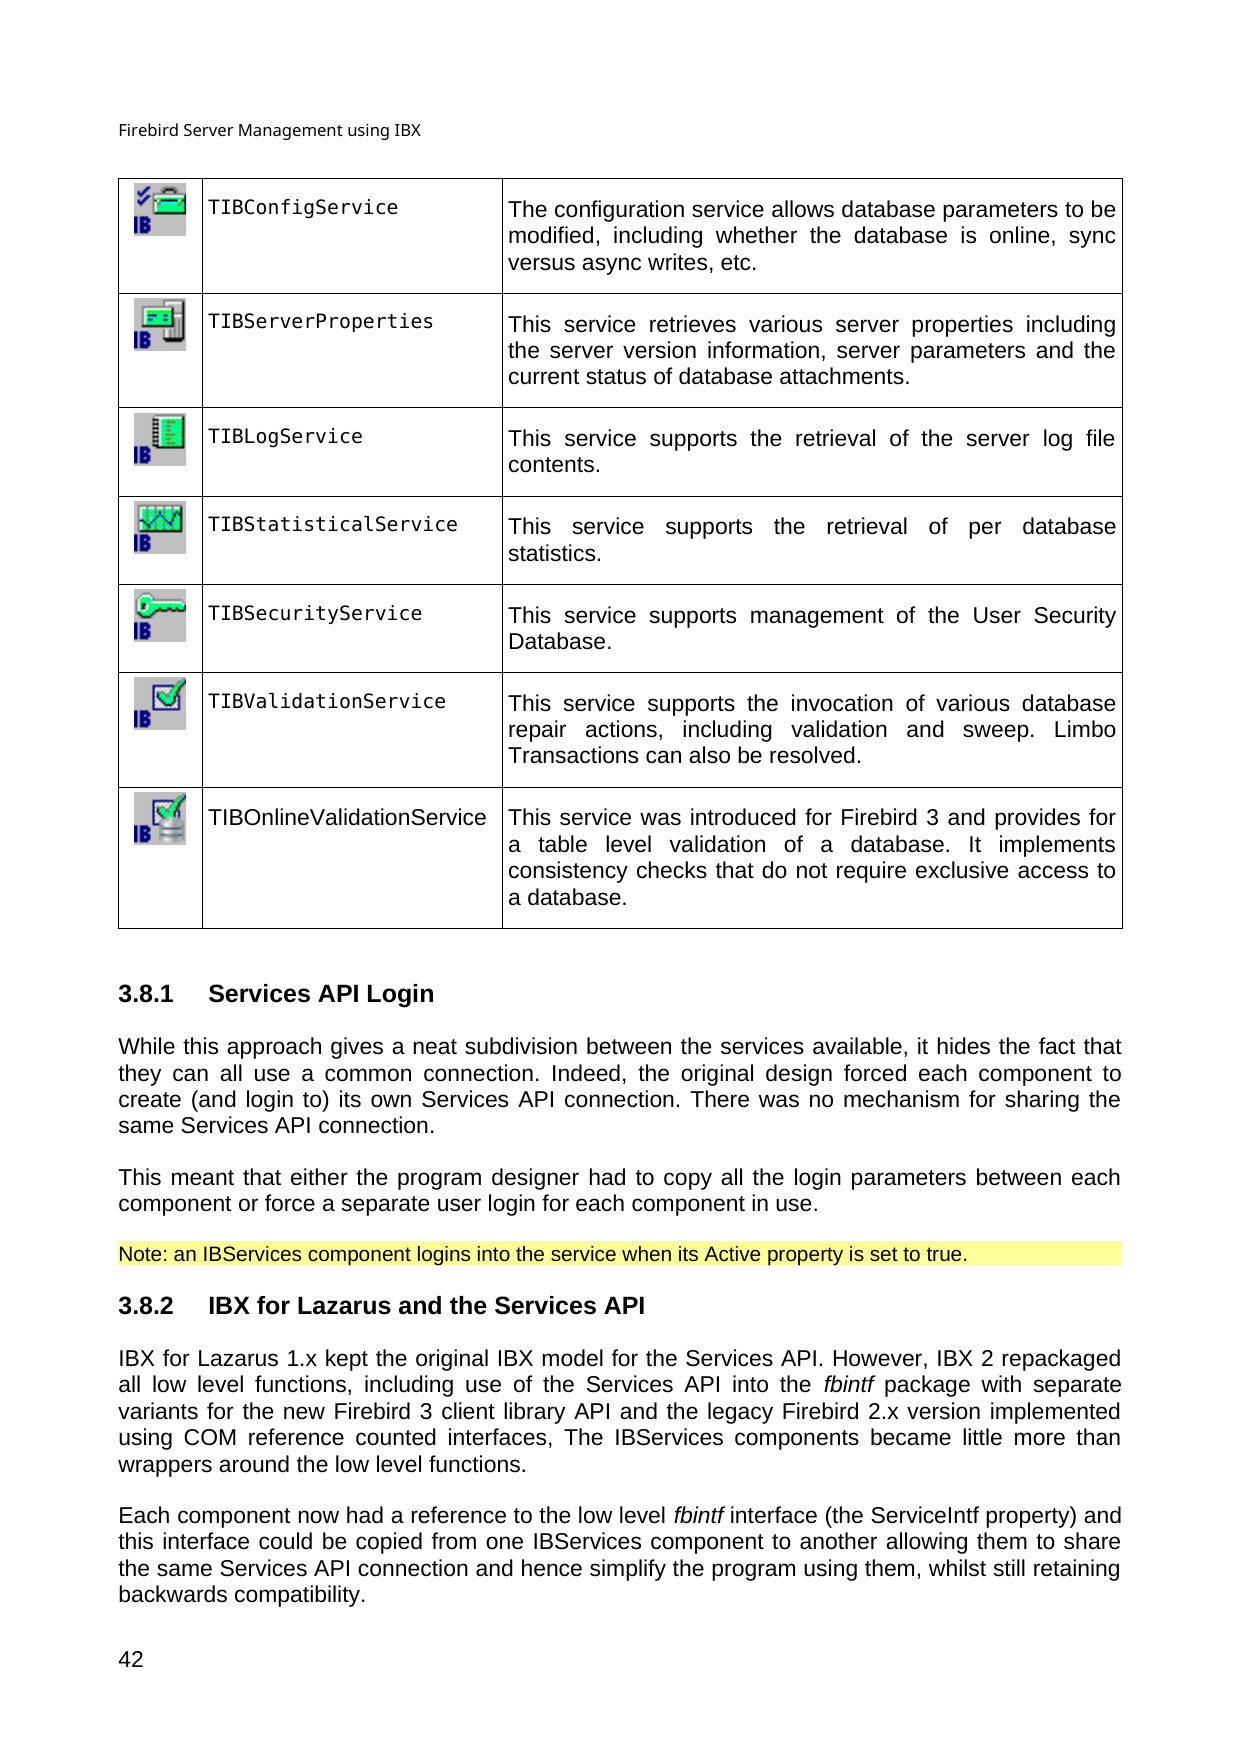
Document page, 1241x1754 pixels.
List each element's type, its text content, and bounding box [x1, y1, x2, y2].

table_cell This service retrieves various server properties including the server version information, server parameters and the current status of database attachments. [503, 294, 1122, 407]
table_cell TIBOnlineValidationService [203, 788, 502, 927]
table_cell [119, 497, 202, 584]
picture [134, 589, 187, 642]
table_cell [119, 673, 202, 787]
table_cell This service supports the retrieval of the server log file contents. [503, 408, 1122, 496]
table_cell [119, 590, 202, 672]
picture [134, 413, 187, 466]
table_cell TIBValidationService [203, 673, 502, 787]
table_cell [119, 788, 202, 792]
table_cell TIBSecurityService [203, 585, 502, 672]
table_cell [119, 585, 202, 589]
table_cell This service supports the retrieval of per database statistics. [503, 497, 1122, 584]
picture [134, 677, 187, 730]
table_cell This service supports management of the User Security Database. [503, 585, 1122, 672]
picture [134, 792, 187, 845]
table_cell [119, 408, 202, 496]
table_cell [119, 299, 202, 407]
picture [134, 183, 187, 236]
table_cell TIBLogService [203, 408, 502, 496]
text Note: an IBServices component logins into the service when its Active property is set to true. [118, 1241, 1122, 1265]
picture [134, 298, 187, 351]
table_cell TIBServerProperties [203, 294, 502, 407]
subtitle Services API Login [118, 979, 1122, 1008]
table_cell This service was introduced for Firebird 3 and provides for a table level validation of a database. It implements consistency checks that do not require exclusive access to a database. [503, 788, 1122, 927]
table_cell This service supports the invocation of various database repair actions, including validation and sweep. Limbo Transactions can also be resolved. [503, 673, 1122, 787]
picture [134, 501, 187, 554]
text While this approach gives a neat subdivision between the services available, it hides the fact that they can all use a common connection. Indeed, the original design forced each component to create (and login to) its own Services API connection. There was no mechanism for sharing the same Services API connection. [118, 1033, 1122, 1139]
text This meant that either the program designer had to copy all the login parameters between each component or force a separate user login for each component in use. [118, 1164, 1122, 1216]
table_cell [119, 793, 202, 927]
table_cell TIBStatisticalService [203, 497, 502, 584]
text IBX for Lazarus 1.x kept the original IBX model for the Services API. However, IBX 2 repackaged all low level functions, including use of the Services API into the fbintf package with separate variants for the new Firebird 3 client library API and the legacy Firebird 2.x version implemented using COM reference counted interfaces, The IBServices components became little more than wrappers around the low level functions. [118, 1345, 1122, 1477]
table_cell [119, 294, 202, 298]
table_cell TIBConfigService [203, 179, 502, 293]
table_cell The configuration service allows database parameters to be modified, including whether the database is online, sync versus async writes, etc. [503, 179, 1122, 293]
text Each component now had a reference to the low level fbintf interface (the ServiceIntf property) and this interface could be copied from one IBServices component to another allowing them to share the same Services API connection and hence simplify the program using them, whilst still retaining backwards compatibility. [118, 1502, 1122, 1607]
table_cell [119, 179, 202, 293]
subtitle IBX for Lazarus and the Services API [118, 1291, 1122, 1319]
